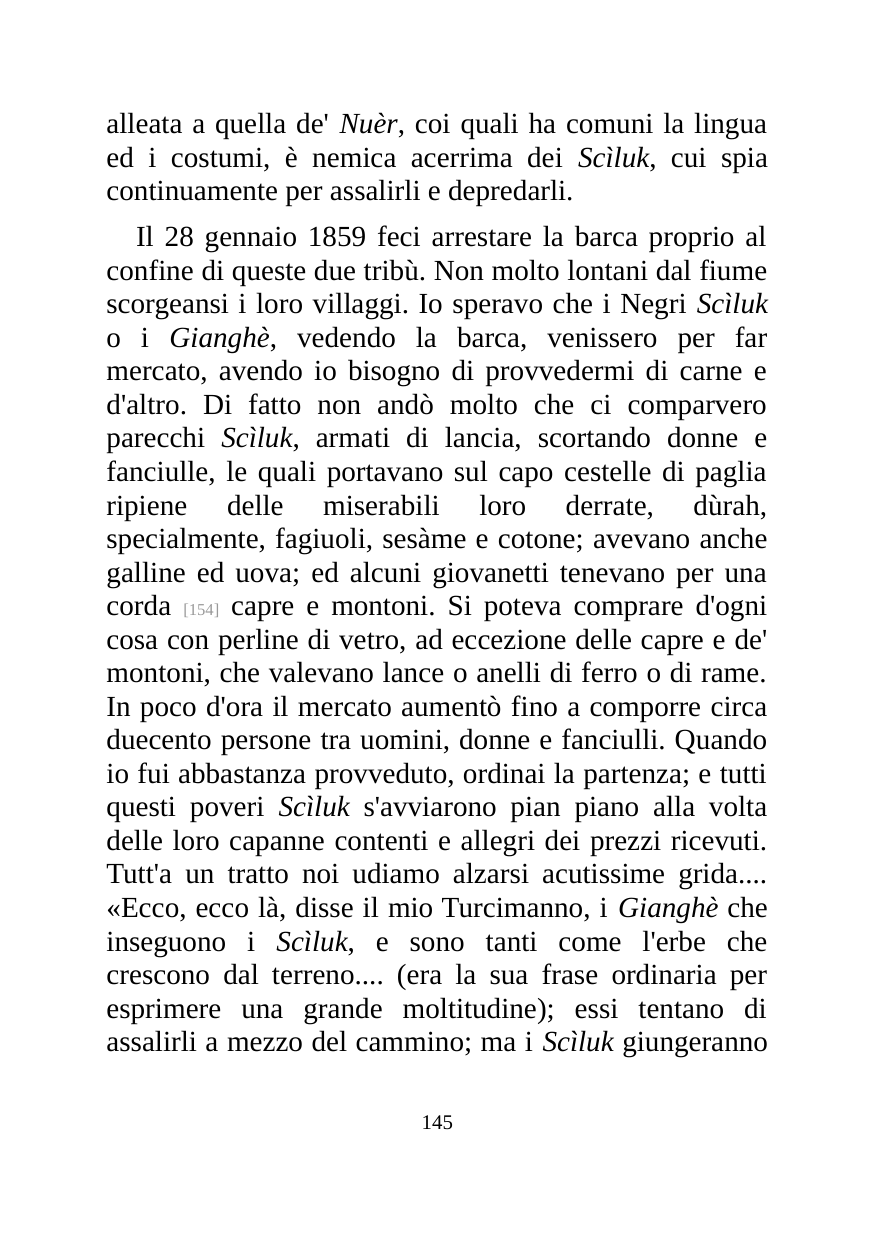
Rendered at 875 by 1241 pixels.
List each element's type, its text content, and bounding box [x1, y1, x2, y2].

text alleata a quella de' Nuèr, coi quali ha comuni la lingua ed i costumi, è nemica acerrima dei Scìluk, cui spia continuamente per assalirli e depredarli. [106, 106, 768, 207]
text Il 28 gennaio 1859 feci arrestare la barca proprio al confine di queste due tribù. Non molto lontani dal fiume scorgeansi i loro villaggi. Io speravo che i Negri Scìluk o i Gianghè, vedendo la barca, venissero per far mercato, avendo io bisogno di provvedermi di carne e d'altro. Di fatto non andò molto che ci comparvero parecchi Scìluk, armati di lancia, scortando donne e fanciulle, le quali portavano sul capo cestelle di paglia ripiene delle miserabili loro derrate, dùrah, specialmente, fagiuoli, sesàme e cotone; avevano anche galline ed uova; ed alcuni giovanetti tenevano per una corda [154] capre e montoni. Si poteva comprare d'ogni cosa con perline di vetro, ad eccezione delle capre e de' montoni, che valevano lance o anelli di ferro o di rame. In poco d'ora il mercato aumentò fino a comporre circa duecento persone tra uomini, donne e fanciulli. Quando io fui abbastanza provveduto, ordinai la partenza; e tutti questi poveri Scìluk s'avviarono pian piano alla volta delle loro capanne contenti e allegri dei prezzi ricevuti. Tutt'a un tratto noi udiamo alzarsi acutissime grida.... «Ecco, ecco là, disse il mio Turcimanno, i Gianghè che inseguono i Scìluk, e sono tanti come l'erbe che crescono dal terreno.... (era la sua frase ordinaria per esprimere una grande moltitudine); essi tentano di assalirli a mezzo del cammino; ma i Scìluk giungeranno [106, 219, 768, 1058]
